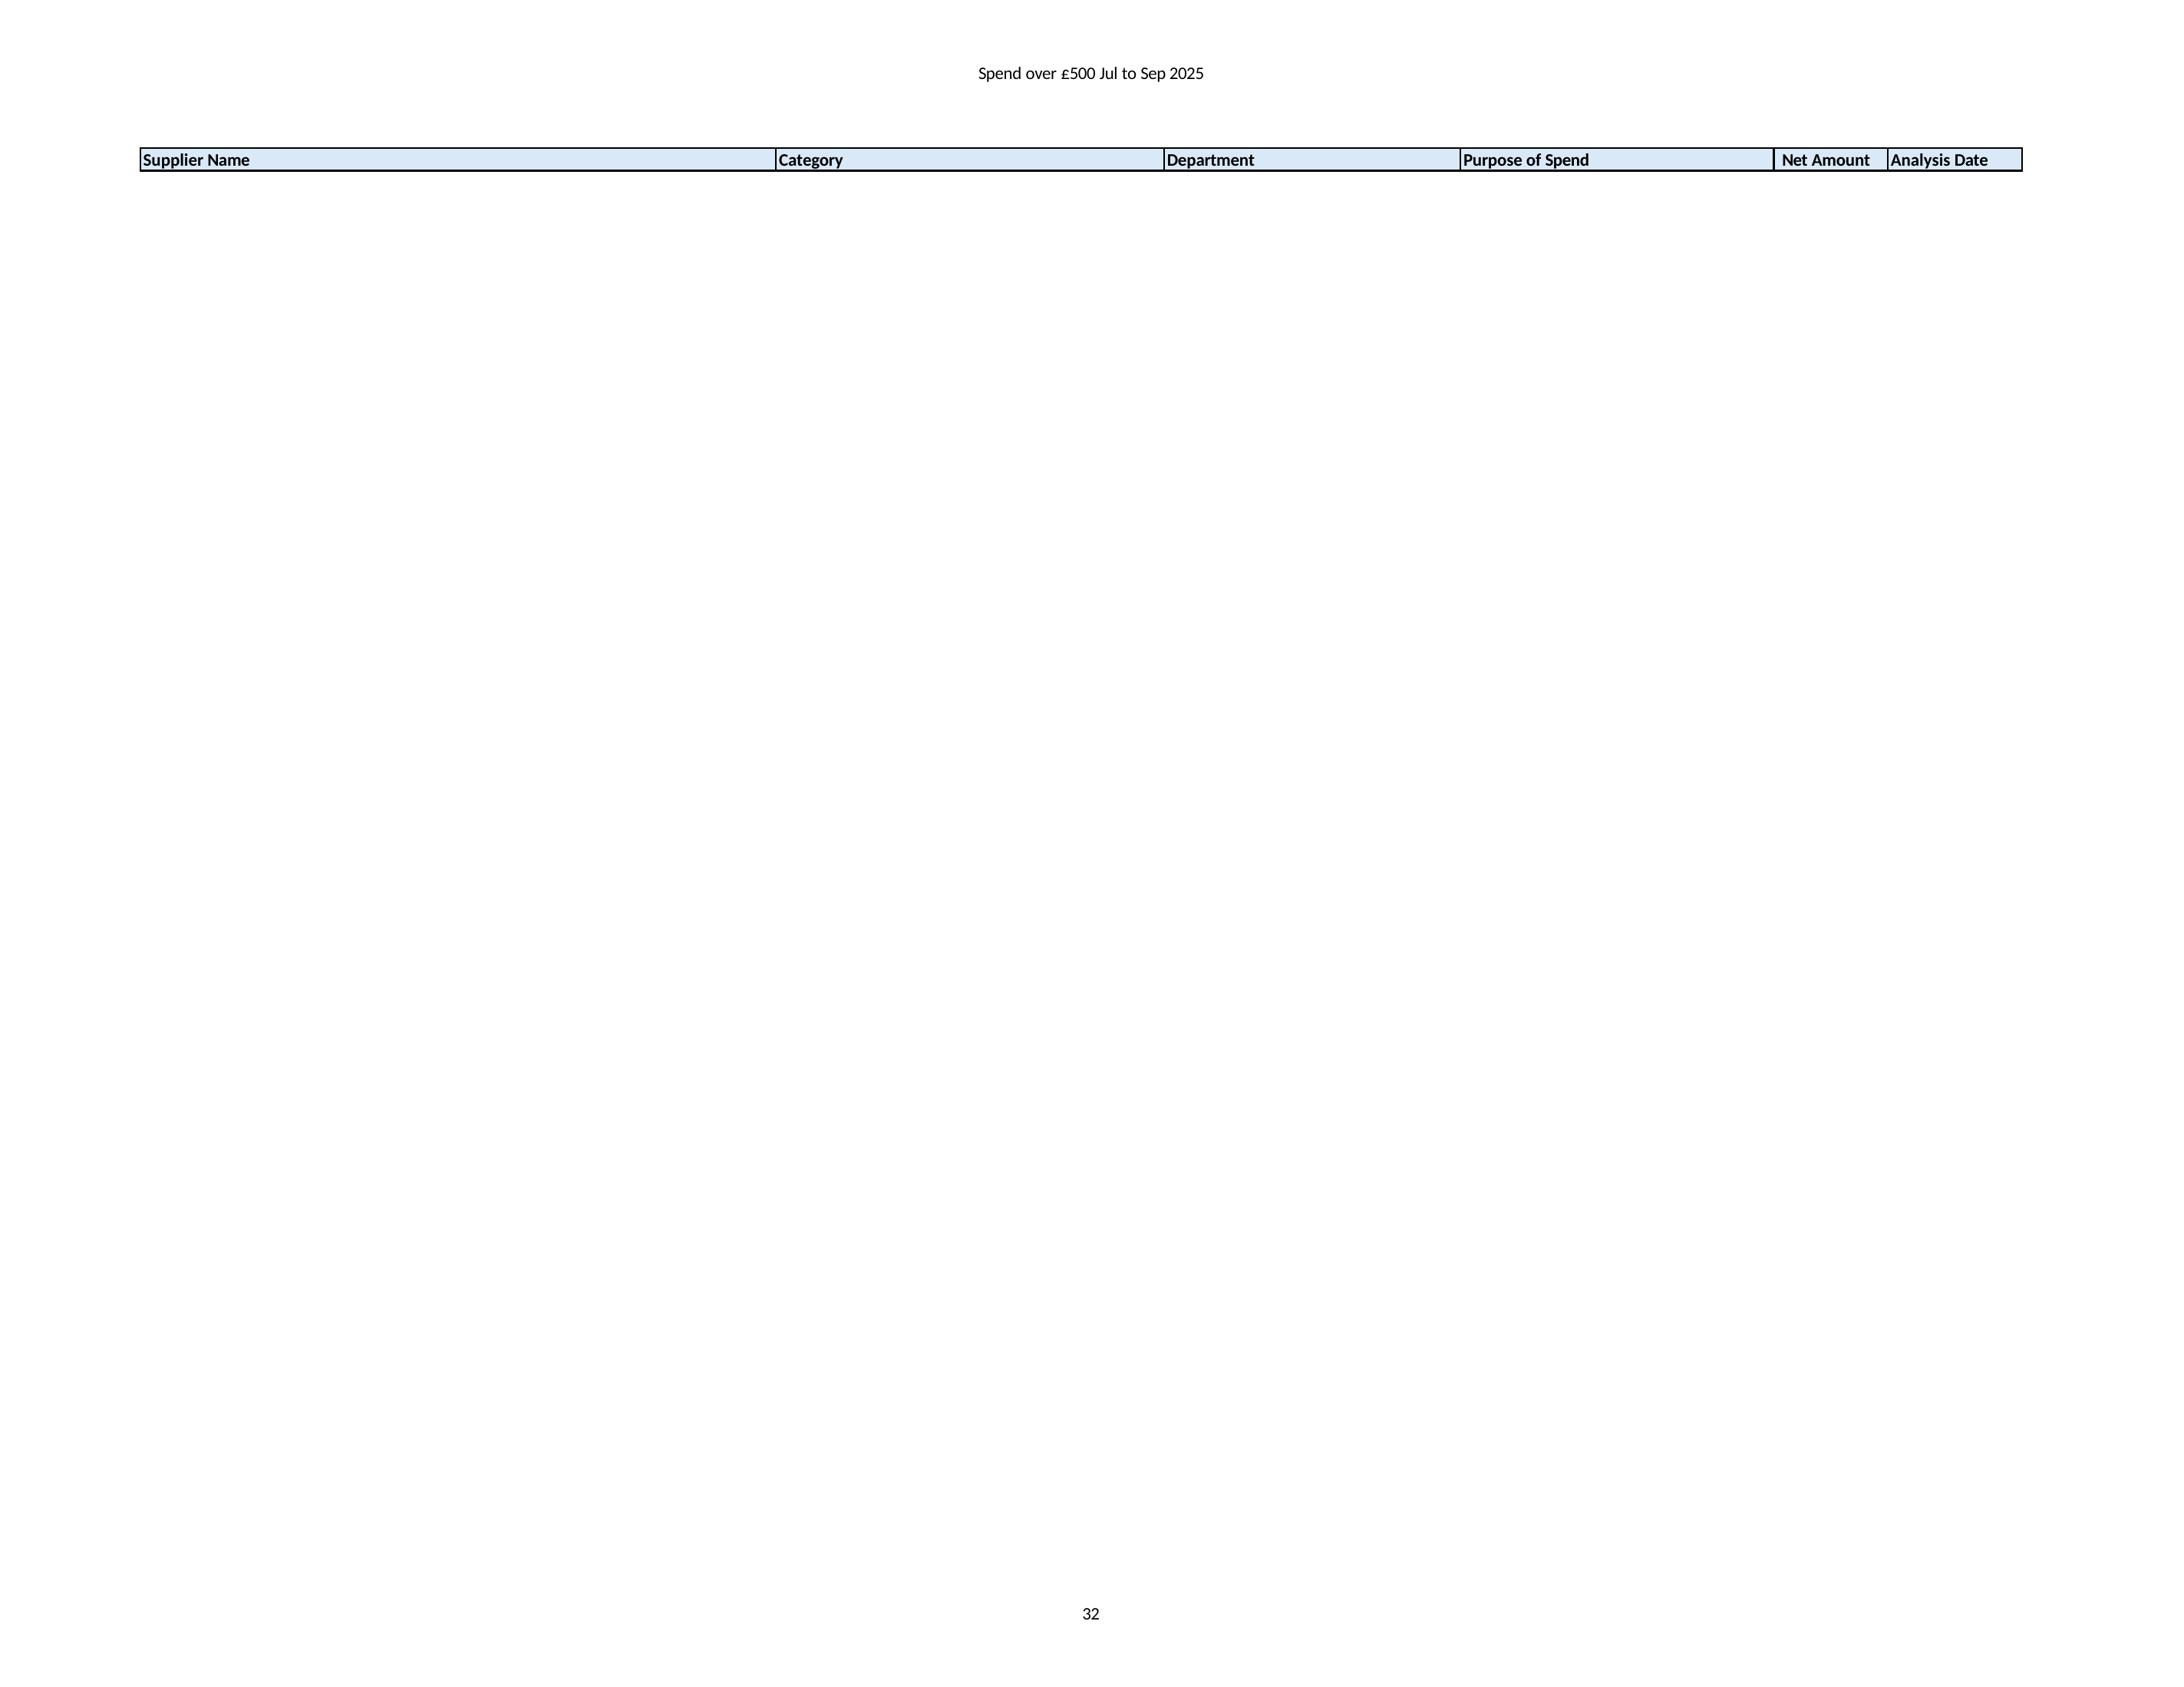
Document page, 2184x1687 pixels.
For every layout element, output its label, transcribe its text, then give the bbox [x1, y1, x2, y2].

table_header Department [1165, 149, 1460, 170]
table_header Category [777, 149, 1163, 170]
table_header Purpose of Spend [1461, 149, 1773, 170]
table_header Net Amount [1775, 149, 1887, 170]
table_header Analysis Date [1889, 149, 2021, 170]
table_header Supplier Name [141, 149, 775, 170]
